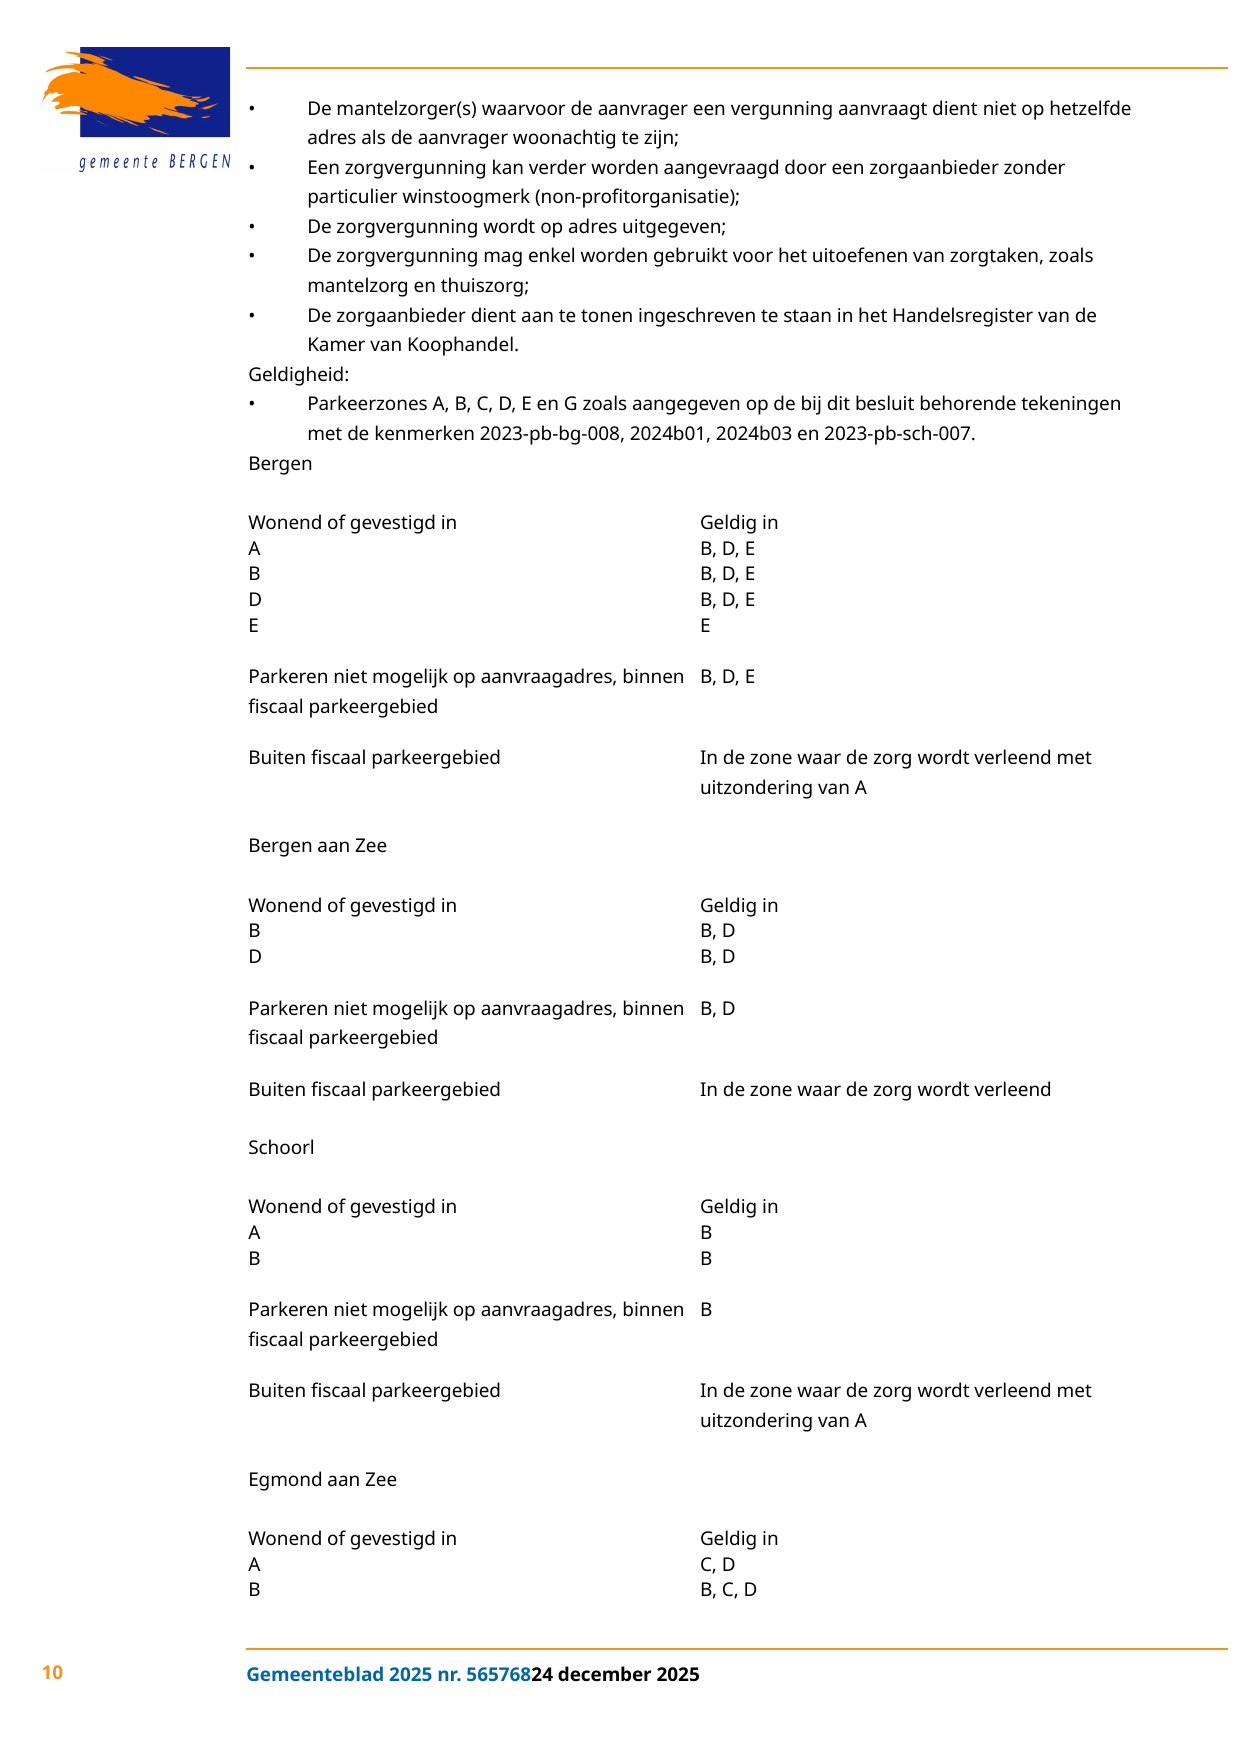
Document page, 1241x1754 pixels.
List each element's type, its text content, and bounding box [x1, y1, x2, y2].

table_cell B, D, E [700, 561, 1152, 586]
table_cell E [700, 612, 1152, 638]
table_cell B [248, 561, 700, 586]
picture [41, 47, 231, 172]
table_cell [700, 1352, 1152, 1378]
table_cell Buiten fiscaal parkeergebied [248, 1076, 700, 1102]
text Egmond aan Zee [248, 1466, 1152, 1491]
table_header Wonend of gevestigd in [248, 1194, 700, 1219]
table_cell Parkeren niet mogelijk op aanvraagadres, binnen fiscaal parkeergebied [248, 664, 700, 719]
table_cell Parkeren niet mogelijk op aanvraagadres, binnen fiscaal parkeergebied [248, 1297, 700, 1352]
table_header Geldig in [700, 1194, 1152, 1219]
table_cell A [248, 1551, 700, 1576]
table_cell B [248, 1245, 700, 1271]
list Parkeerzones A, B, C, D, E en G zoals aangegeven op de bij dit besluit behorende tekeningen met de kenmerken 2023-pb-bg-008, 2024b01, 2024b03 en 2023-pb-sch-007. [248, 391, 1152, 446]
table_header Geldig in [700, 509, 1152, 535]
table_cell Parkeren niet mogelijk op aanvraagadres, binnen fiscaal parkeergebied [248, 995, 700, 1050]
table_header Wonend of gevestigd in [248, 1525, 700, 1551]
table_cell Buiten fiscaal parkeergebied [248, 745, 700, 800]
table_header Wonend of gevestigd in [248, 892, 700, 918]
table_cell B [248, 918, 700, 943]
table_cell B, D [700, 943, 1152, 969]
table_cell B, D, E [700, 586, 1152, 612]
table_cell [248, 969, 700, 995]
table_cell [248, 719, 700, 744]
table_cell [700, 969, 1152, 995]
table_cell [248, 1050, 700, 1076]
table_cell B, D [700, 995, 1152, 1050]
table_cell [700, 1050, 1152, 1076]
table_cell B [700, 1297, 1152, 1352]
table_cell Buiten fiscaal parkeergebied [248, 1378, 700, 1433]
text Bergen aan Zee [248, 833, 1152, 858]
table_cell In de zone waar de zorg wordt verleend met uitzondering van A [700, 745, 1152, 800]
list De zorgaanbieder dient aan te tonen ingeschreven te staan in het Handelsregister van de Kamer van Koophandel. [248, 302, 1152, 357]
table_cell In de zone waar de zorg wordt verleend met uitzondering van A [700, 1378, 1152, 1433]
list Een zorgvergunning kan verder worden aangevraagd door een zorgaanbieder zonder particulier winstoogmerk (non-profitorganisatie); [248, 154, 1152, 209]
table_cell B, D, E [700, 664, 1152, 719]
table_cell E [248, 612, 700, 638]
table_cell In de zone waar de zorg wordt verleend [700, 1076, 1152, 1102]
table_cell B [248, 1576, 700, 1602]
table_cell [700, 719, 1152, 744]
table_cell A [248, 1219, 700, 1245]
table_cell D [248, 943, 700, 969]
list De zorgvergunning wordt op adres uitgegeven; [248, 213, 1152, 239]
text Bergen [248, 450, 1152, 476]
list De zorgvergunning mag enkel worden gebruikt voor het uitoefenen van zorgtaken, zoals mantelzorg en thuiszorg; [248, 243, 1152, 298]
table_cell B [700, 1245, 1152, 1271]
table_cell [700, 638, 1152, 663]
table_header Geldig in [700, 892, 1152, 918]
table_cell B, D [700, 918, 1152, 943]
table_header Geldig in [700, 1525, 1152, 1551]
table_header Wonend of gevestigd in [248, 509, 700, 535]
table_cell C, D [700, 1551, 1152, 1576]
table_cell A [248, 535, 700, 561]
list De mantelzorger(s) waarvoor de aanvrager een vergunning aanvraagt dient niet op hetzelfde adres als de aanvrager woonachtig te zijn; [248, 95, 1152, 150]
table_cell [248, 638, 700, 663]
table_cell [248, 1352, 700, 1378]
text Geldigheid: [248, 361, 1152, 387]
table_cell D [248, 586, 700, 612]
table_cell B [700, 1219, 1152, 1245]
table_cell [700, 1271, 1152, 1297]
table_cell B, C, D [700, 1576, 1152, 1602]
table_cell [248, 1271, 700, 1297]
text Schoorl [248, 1134, 1152, 1160]
table_cell B, D, E [700, 535, 1152, 561]
